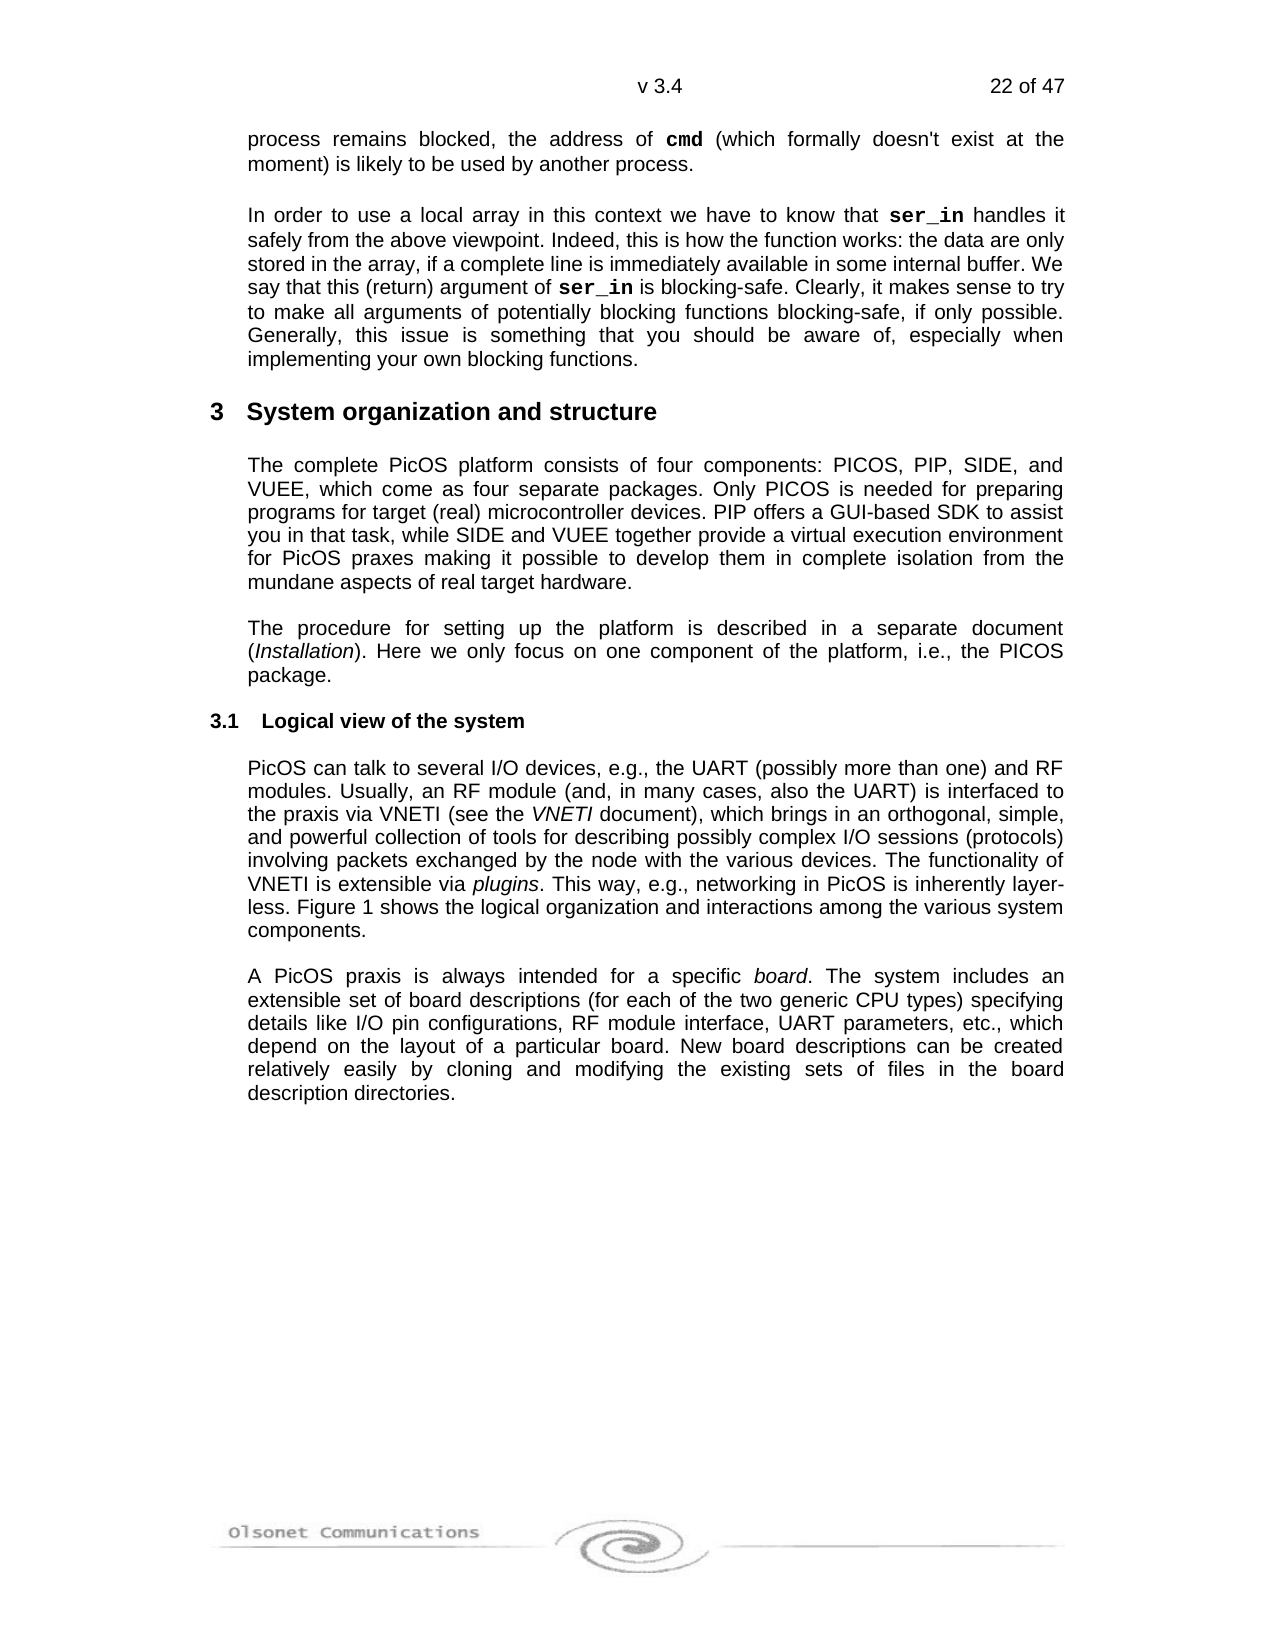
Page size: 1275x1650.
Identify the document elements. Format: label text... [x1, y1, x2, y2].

text A PicOS praxis is always intended for a specific board. The system includes an extensible set of board descriptions (for each of the two generic CPU types) specifying details like I/O pin configurations, RF module interface, UART parameters, etc., which depend on the layout of a particular board. New board descriptions can be created relatively easily by cloning and modifying the existing sets of files in the board description directories. [247, 965, 1065, 1104]
text In order to use a local array in this context we have to know that ser_in handles it safely from the above viewpoint. Indeed, this is how the function works: the data are only stored in the array, if a complete line is immediately available in some internal buffer. We say that this (return) argument of ser_in is blocking-safe. Clearly, it makes sense to try to make all arguments of potentially blocking functions blocking-safe, if only possible. Generally, this issue is something that you should be aware of, especially when implementing your own blocking functions. [247, 204, 1065, 370]
text process remains blocked, the address of cmd (which formally doesn't exist at the moment) is likely to be used by another process. [247, 128, 1065, 176]
subtitle System organization and structure [210, 398, 1065, 426]
picture [210, 1504, 1065, 1596]
text The complete PicOS platform consists of four components: PICOS, PIP, SIDE, and VUEE, which come as four separate packages. Only PICOS is needed for preparing programs for target (real) microcontroller devices. PIP offers a GUI-based SDK to assist you in that task, while SIDE and VUEE together provide a virtual execution environment for PicOS praxes making it possible to develop them in complete isolation from the mundane aspects of real target hardware. [247, 454, 1065, 593]
subtitle Logical view of the system [210, 709, 1065, 733]
text PicOS can talk to several I/O devices, e.g., the UART (possibly more than one) and RF modules. Usually, an RF module (and, in many cases, also the UART) is interfaced to the praxis via VNETI (see the VNETI document), which brings in an orthogonal, simple, and powerful collection of tools for describing possibly complex I/O sessions (protocols) involving packets exchanged by the node with the various devices. The functionality of VNETI is extensible via plugins. This way, e.g., networking in PicOS is inherently layer-less. Figure 1 shows the logical organization and interactions among the various system components. [247, 756, 1065, 942]
text The procedure for setting up the platform is described in a separate document (Installation). Here we only focus on one component of the platform, i.e., the PICOS package. [247, 617, 1065, 686]
